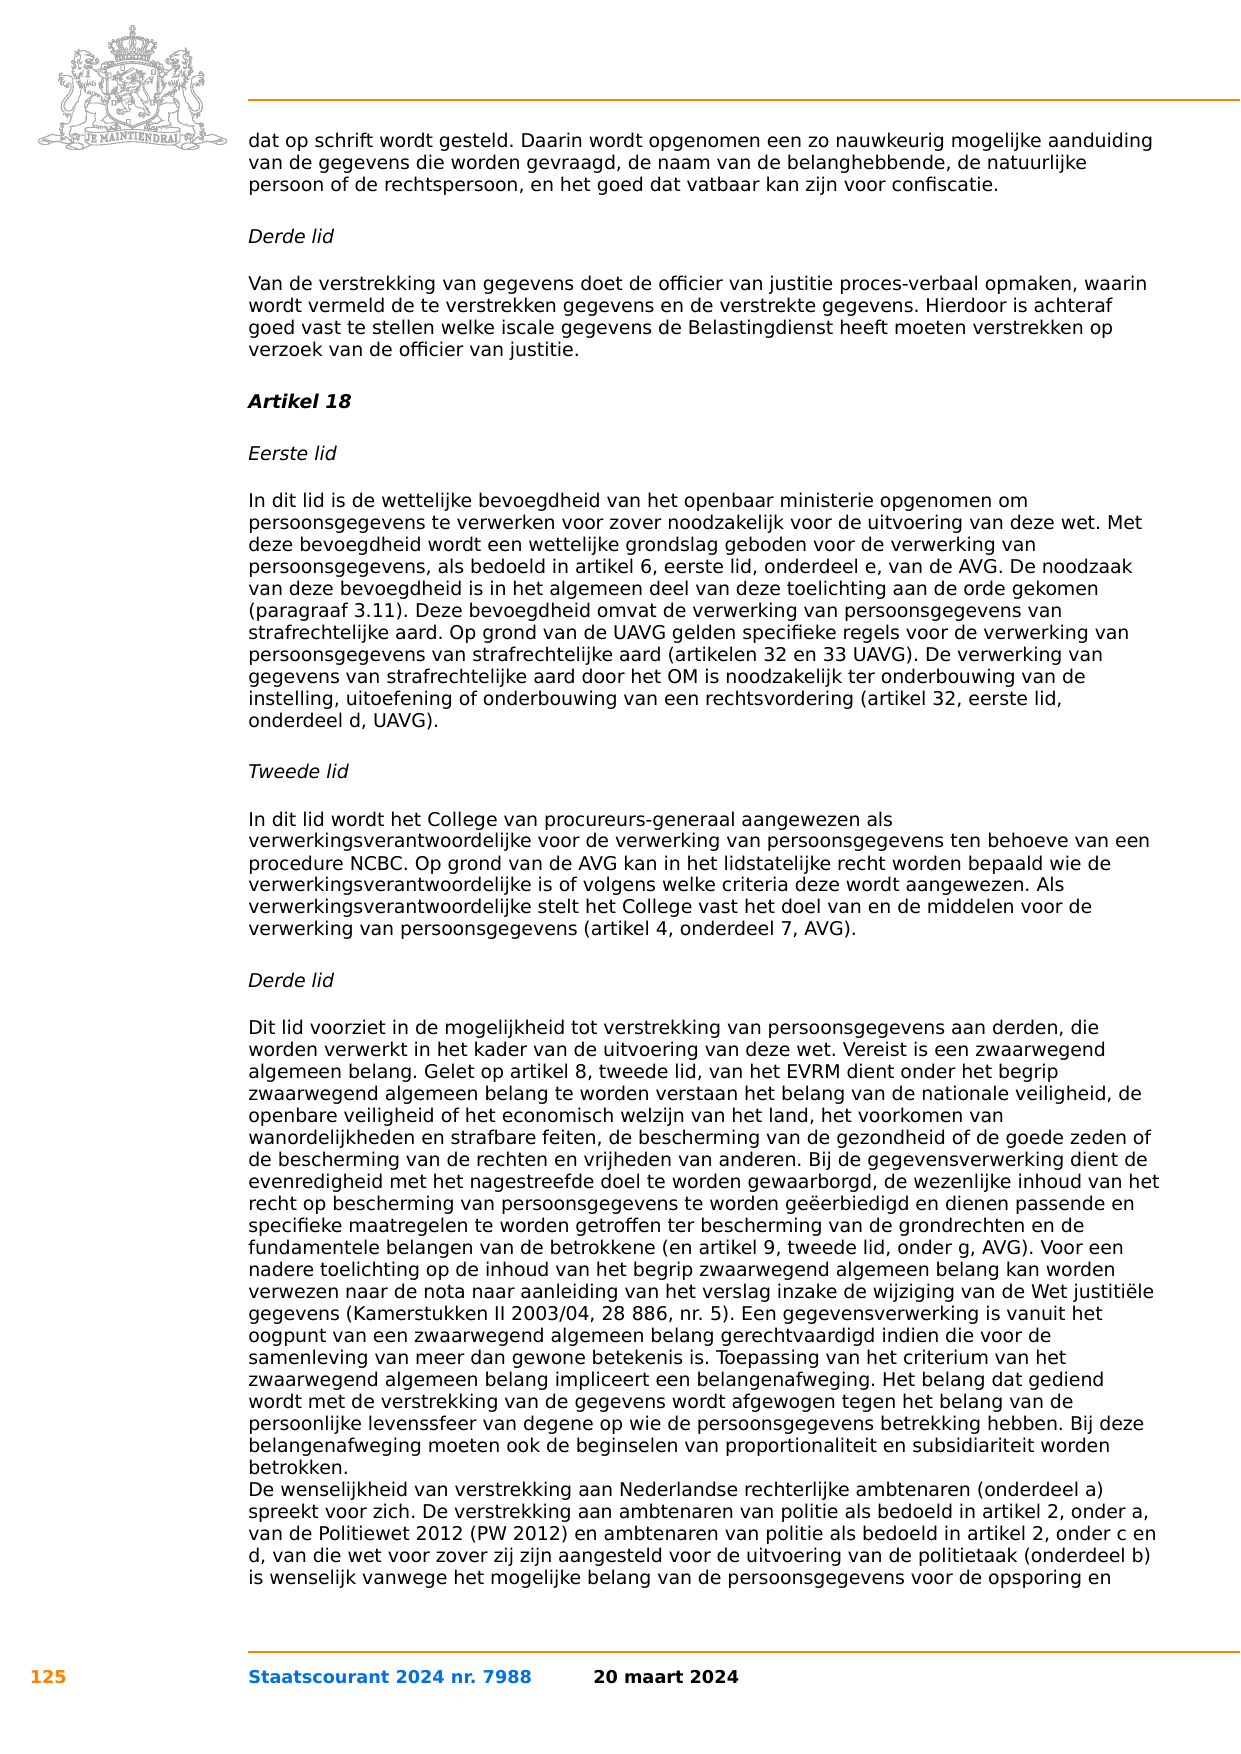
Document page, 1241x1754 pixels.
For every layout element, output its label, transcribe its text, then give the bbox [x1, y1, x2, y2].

subtitle Eerste lid [248, 443, 1163, 465]
text De wenselijkheid van verstrekking aan Nederlandse rechterlijke ambtenaren (onderdeel a) spreekt voor zich. De verstrekking aan ambtenaren van politie als bedoeld in artikel 2, onder a, van de Politiewet 2012 (PW 2012) en ambtenaren van politie als bedoeld in artikel 2, onder c en d, van die wet voor zover zij zijn aangesteld voor de uitvoering van de politietaak (onderdeel b) is wenselijk vanwege het mogelijke belang van de persoonsgegevens voor de opsporing en [248, 1479, 1163, 1589]
subtitle Derde lid [248, 970, 1163, 992]
subtitle Artikel 18 [248, 391, 1163, 413]
picture [38, 25, 227, 150]
subtitle Derde lid [248, 226, 1163, 248]
text dat op schrift wordt gesteld. Daarin wordt opgenomen een zo nauwkeurig mogelijke aanduiding van de gegevens die worden gevraagd, de naam van de belanghebbende, de natuurlijke persoon of de rechtspersoon, en het goed dat vatbaar kan zijn voor confiscatie. [248, 130, 1163, 196]
text In dit lid wordt het College van procureurs-generaal aangewezen als verwerkingsverantwoordelijke voor de verwerking van persoonsgegevens ten behoeve van een procedure NCBC. Op grond van de AVG kan in het lidstatelijke recht worden bepaald wie de verwerkingsverantwoordelijke is of volgens welke criteria deze wordt aangewezen. Als verwerkingsverantwoordelijke stelt het College vast het doel van en de middelen voor de verwerking van persoonsgegevens (artikel 4, onderdeel 7, AVG). [248, 808, 1163, 940]
subtitle Tweede lid [248, 761, 1163, 783]
text Dit lid voorziet in de mogelijkheid tot verstrekking van persoonsgegevens aan derden, die worden verwerkt in het kader van de uitvoering van deze wet. Vereist is een zwaarwegend algemeen belang. Gelet op artikel 8, tweede lid, van het EVRM dient onder het begrip zwaarwegend algemeen belang te worden verstaan het belang van de nationale veiligheid, de openbare veiligheid of het economisch welzijn van het land, het voorkomen van wanordelijkheden en strafbare feiten, de bescherming van de gezondheid of de goede zeden of de bescherming van de rechten en vrijheden van anderen. Bij de gegevensverwerking dient de evenredigheid met het nagestreefde doel te worden gewaarborgd, de wezenlijke inhoud van het recht op bescherming van persoonsgegevens te worden geëerbiedigd en dienen passende en specifieke maatregelen te worden getroffen ter bescherming van de grondrechten en de fundamentele belangen van de betrokkene (en artikel 9, tweede lid, onder g, AVG). Voor een nadere toelichting op de inhoud van het begrip zwaarwegend algemeen belang kan worden verwezen naar de nota naar aanleiding van het verslag inzake de wijziging van de Wet justitiële gegevens (Kamerstukken II 2003/04, 28 886, nr. 5). Een gegevensverwerking is vanuit het oogpunt van een zwaarwegend algemeen belang gerechtvaardigd indien die voor de samenleving van meer dan gewone betekenis is. Toepassing van het criterium van het zwaarwegend algemeen belang impliceert een belangenafweging. Het belang dat gediend wordt met de verstrekking van de gegevens wordt afgewogen tegen het belang van de persoonlijke levenssfeer van degene op wie de persoonsgegevens betrekking hebben. Bij deze belangenafweging moeten ook de beginselen van proportionaliteit en subsidiariteit worden betrokken. [248, 1017, 1163, 1479]
text In dit lid is de wettelijke bevoegdheid van het openbaar ministerie opgenomen om persoonsgegevens te verwerken voor zover noodzakelijk voor de uitvoering van deze wet. Met deze bevoegdheid wordt een wettelijke grondslag geboden voor de verwerking van persoonsgegevens, als bedoeld in artikel 6, eerste lid, onderdeel e, van de AVG. De noodzaak van deze bevoegdheid is in het algemeen deel van deze toelichting aan de orde gekomen (paragraaf 3.11). Deze bevoegdheid omvat de verwerking van persoonsgegevens van strafrechtelijke aard. Op grond van de UAVG gelden specifieke regels voor de verwerking van persoonsgegevens van strafrechtelijke aard (artikelen 32 en 33 UAVG). De verwerking van gegevens van strafrechtelijke aard door het OM is noodzakelijk ter onderbouwing van de instelling, uitoefening of onderbouwing van een rechtsvordering (artikel 32, eerste lid, onderdeel d, UAVG). [248, 490, 1163, 731]
text Van de verstrekking van gegevens doet de officier van justitie proces-verbaal opmaken, waarin wordt vermeld de te verstrekken gegevens en de verstrekte gegevens. Hierdoor is achteraf goed vast te stellen welke iscale gegevens de Belastingdienst heeft moeten verstrekken op verzoek van de officier van justitie. [248, 273, 1163, 361]
